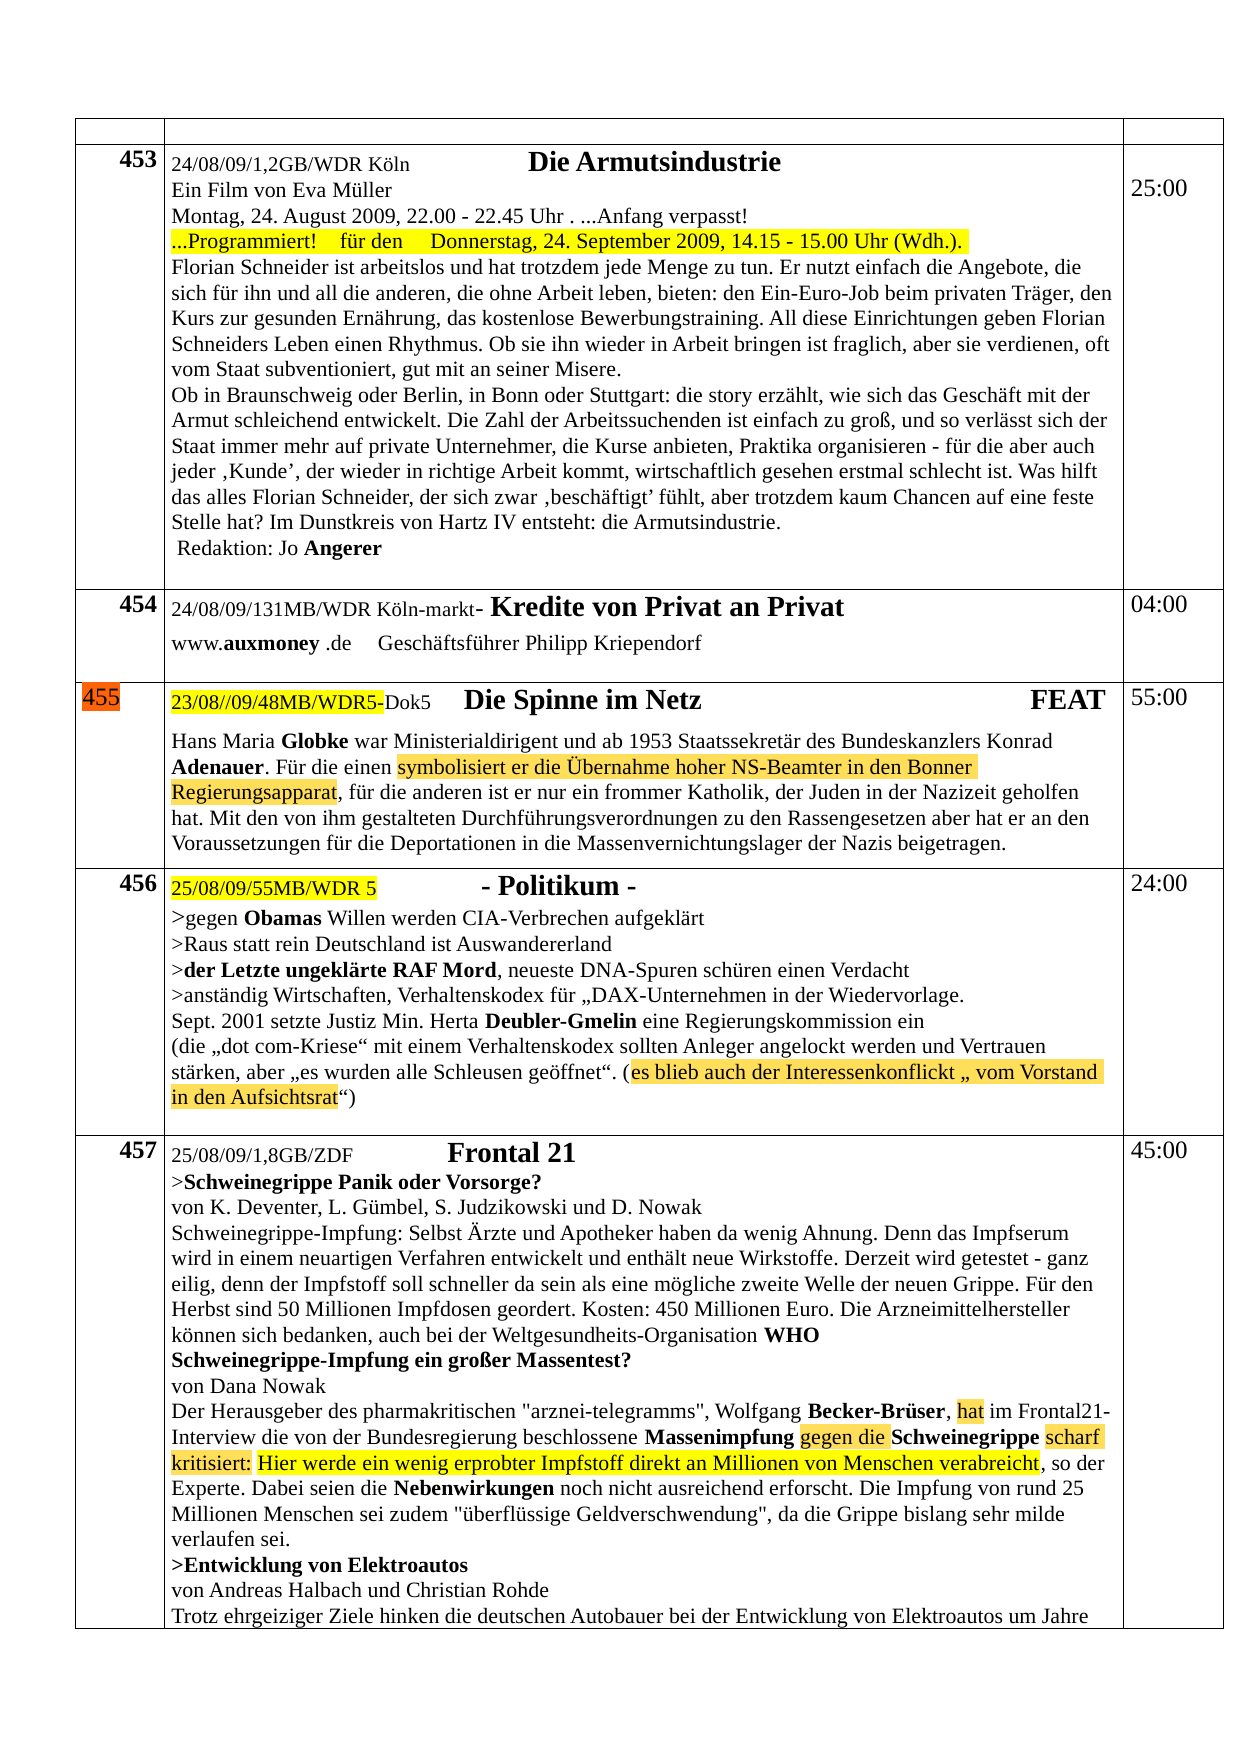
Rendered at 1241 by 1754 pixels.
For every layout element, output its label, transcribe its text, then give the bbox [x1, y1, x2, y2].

table_cell 24/08/09/1,2GB/WDR Köln Die Armutsindustrie Ein Film von Eva Müller Montag, 24. August 2009, 22.00 - 22.45 Uhr . ...Anfang verpasst! ...Programmiert! für den Donnerstag, 24. September 2009, 14.15 - 15.00 Uhr (Wdh.). Florian Schneider ist arbeitslos und hat trotzdem jede Menge zu tun. Er nutzt einfach die Angebote, die sich für ihn und all die anderen, die ohne Arbeit leben, bieten: den Ein-Euro-Job beim privaten Träger, den Kurs zur gesunden Ernährung, das kostenlose Bewerbungstraining. All diese Einrichtungen geben Florian Schneiders Leben einen Rhythmus. Ob sie ihn wieder in Arbeit bringen ist fraglich, aber sie verdienen, oft vom Staat subventioniert, gut mit an seiner Misere. Ob in Braunschweig oder Berlin, in Bonn oder Stuttgart: die story erzählt, wie sich das Geschäft mit der Armut schleichend entwickelt. Die Zahl der Arbeitssuchenden ist einfach zu groß, und so verlässt sich der Staat immer mehr auf private Unternehmer, die Kurse anbieten, Praktika organisieren - für die aber auch jeder ‚Kunde’, der wieder in richtige Arbeit kommt, wirtschaftlich gesehen erstmal schlecht ist. Was hilft das alles Florian Schneider, der sich zwar ‚beschäftigt’ fühlt, aber trotzdem kaum Chancen auf eine feste Stelle hat? Im Dunstkreis von Hartz IV entsteht: die Armutsindustrie. Redaktion: Jo Angerer [165, 145, 1123, 589]
table_cell 04:00 [1124, 590, 1223, 682]
table_cell 24/08/09/131MB/WDR Köln-markt- Kredite von Privat an Privat www.auxmoney .de Geschäftsführer Philipp Kriependorf [165, 590, 1123, 682]
table_cell 456 [76, 869, 164, 1135]
table_cell 25:00 [1124, 145, 1223, 589]
table_cell 55:00 [1124, 683, 1223, 868]
table_cell [76, 119, 164, 144]
table_cell 453 [76, 145, 164, 589]
table_cell [1124, 119, 1223, 144]
table_cell 45:00 [1124, 1136, 1223, 1628]
table_cell 454 [76, 590, 164, 682]
table_cell 457 [76, 1136, 164, 1628]
table_cell 23/08//09/48MB/WDR5-Dok5 Die Spinne im Netz FEAT Hans Maria Globke war Ministerialdirigent und ab 1953 Staatssekretär des Bundeskanzlers Konrad Adenauer. Für die einen symbolisiert er die Übernahme hoher NS-Beamter in den Bonner Regierungsapparat, für die anderen ist er nur ein frommer Katholik, der Juden in der Nazizeit geholfen hat. Mit den von ihm gestalteten Durchführungsverordnungen zu den Rassengesetzen aber hat er an den Voraussetzungen für die Deportationen in die Massenvernichtungslager der Nazis beigetragen. [165, 683, 1123, 868]
table_cell 25/08/09/55MB/WDR 5 - Politikum - >gegen Obamas Willen werden CIA-Verbrechen aufgeklärt >Raus statt rein Deutschland ist Auswandererland >der Letzte ungeklärte RAF Mord, neueste DNA-Spuren schüren einen Verdacht >anständig Wirtschaften, Verhaltenskodex für „DAX-Unternehmen in der Wiedervorlage. Sept. 2001 setzte Justiz Min. Herta Deubler-Gmelin eine Regierungskommission ein (die „dot com-Kriese“ mit einem Verhaltenskodex sollten Anleger angelockt werden und Vertrauen stärken, aber „es wurden alle Schleusen geöffnet“. (es blieb auch der Interessenkonflickt „ vom Vorstand in den Aufsichtsrat“) [165, 869, 1123, 1135]
table_cell 24:00 [1124, 869, 1223, 1135]
table_cell 455 [76, 683, 164, 868]
table_cell [165, 119, 1123, 144]
table_cell 25/08/09/1,8GB/ZDF Frontal 21 >Schweinegrippe Panik oder Vorsorge? von K. Deventer, L. Gümbel, S. Judzikowski und D. Nowak Schweinegrippe-Impfung: Selbst Ärzte und Apotheker haben da wenig Ahnung. Denn das Impfserum wird in einem neuartigen Verfahren entwickelt und enthält neue Wirkstoffe. Derzeit wird getestet - ganz eilig, denn der Impfstoff soll schneller da sein als eine mögliche zweite Welle der neuen Grippe. Für den Herbst sind 50 Millionen Impfdosen geordert. Kosten: 450 Millionen Euro. Die Arzneimittelhersteller können sich bedanken, auch bei der Weltgesundheits-Organisation WHO Schweinegrippe-Impfung ein großer Massentest? von Dana Nowak Der Herausgeber des pharmakritischen "arznei-telegramms", Wolfgang Becker-Brüser, hat im Frontal21-Interview die von der Bundesregierung beschlossene Massenimpfung gegen die Schweinegrippe scharf kritisiert: Hier werde ein wenig erprobter Impfstoff direkt an Millionen von Menschen verabreicht, so der Experte. Dabei seien die Nebenwirkungen noch nicht ausreichend erforscht. Die Impfung von rund 25 Millionen Menschen sei zudem "überflüssige Geldverschwendung", da die Grippe bislang sehr milde verlaufen sei. >Entwicklung von Elektroautos von Andreas Halbach und Christian Rohde Trotz ehrgeiziger Ziele hinken die deutschen Autobauer bei der Entwicklung von Elektroautos um Jahre [165, 1136, 1123, 1628]
